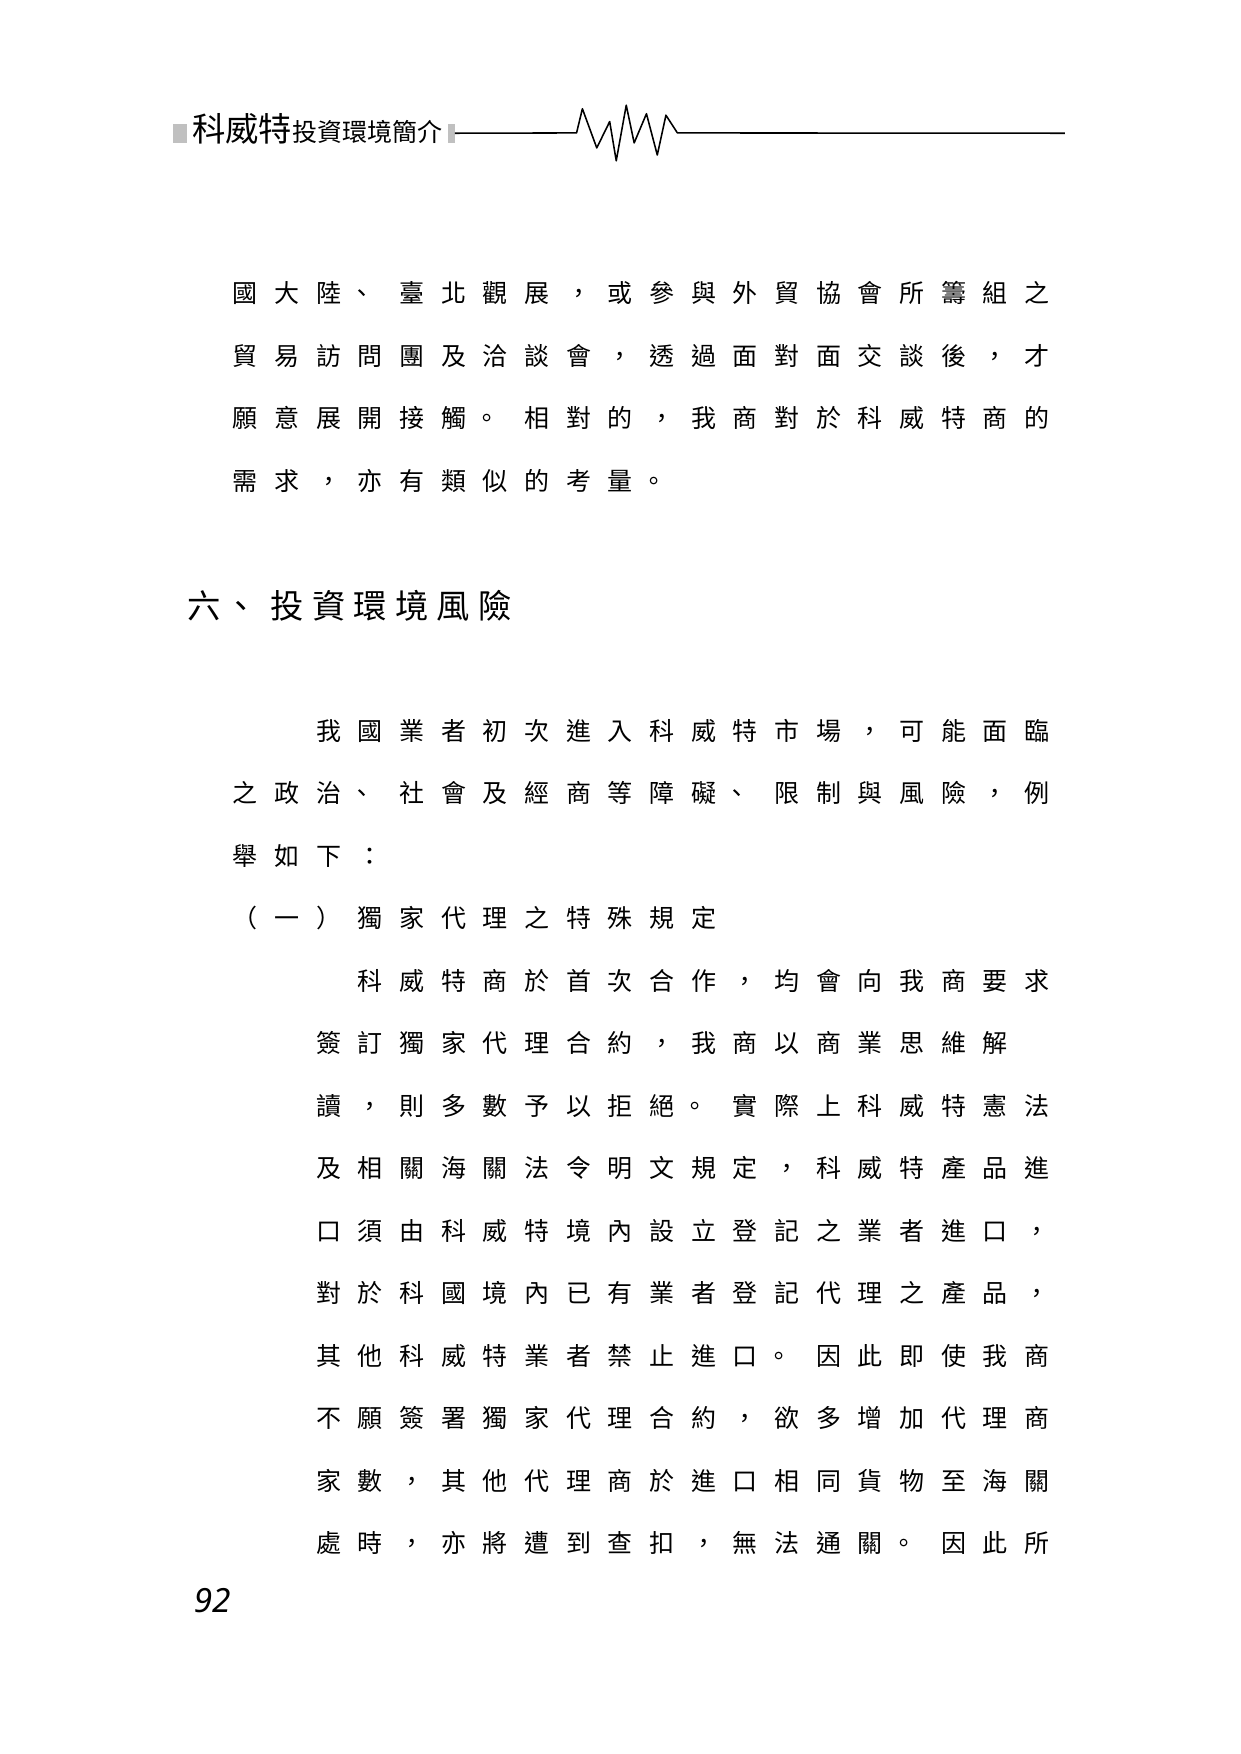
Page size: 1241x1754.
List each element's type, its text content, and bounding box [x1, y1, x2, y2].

text 科威特商於首次合作，均會向我商要求簽訂獨家代理合約，我商以商業思維解讀，則多數予以拒絕。實際上科威特憲法及相關海關法令明文規定，科威特產品進口須由科威特境內設立登記之業者進口，對於科國境內已有業者登記代理之產品，其他科威特業者禁止進口。因此即使我商不願簽署獨家代理合約，欲多增加代理商家數，其他代理商於進口相同貨物至海關處時，亦將遭到查扣，無法通關。因此所 [281, 938, 1058, 1563]
text 國大陸、臺北觀展，或參與外貿協會所籌組之貿易訪問團及洽談會，透過面對面交談後，才願意展開接觸。相對的，我商對於科威特商的需求，亦有類似的考量。 [224, 250, 1058, 500]
text 六、投資環境風險 [183, 563, 1058, 625]
text （一）獨家代理之特殊規定 [207, 875, 1058, 938]
text 我國業者初次進入科威特市場，可能面臨之政治、社會及經商等障礙、限制與風險，例舉如下： [224, 688, 1058, 875]
